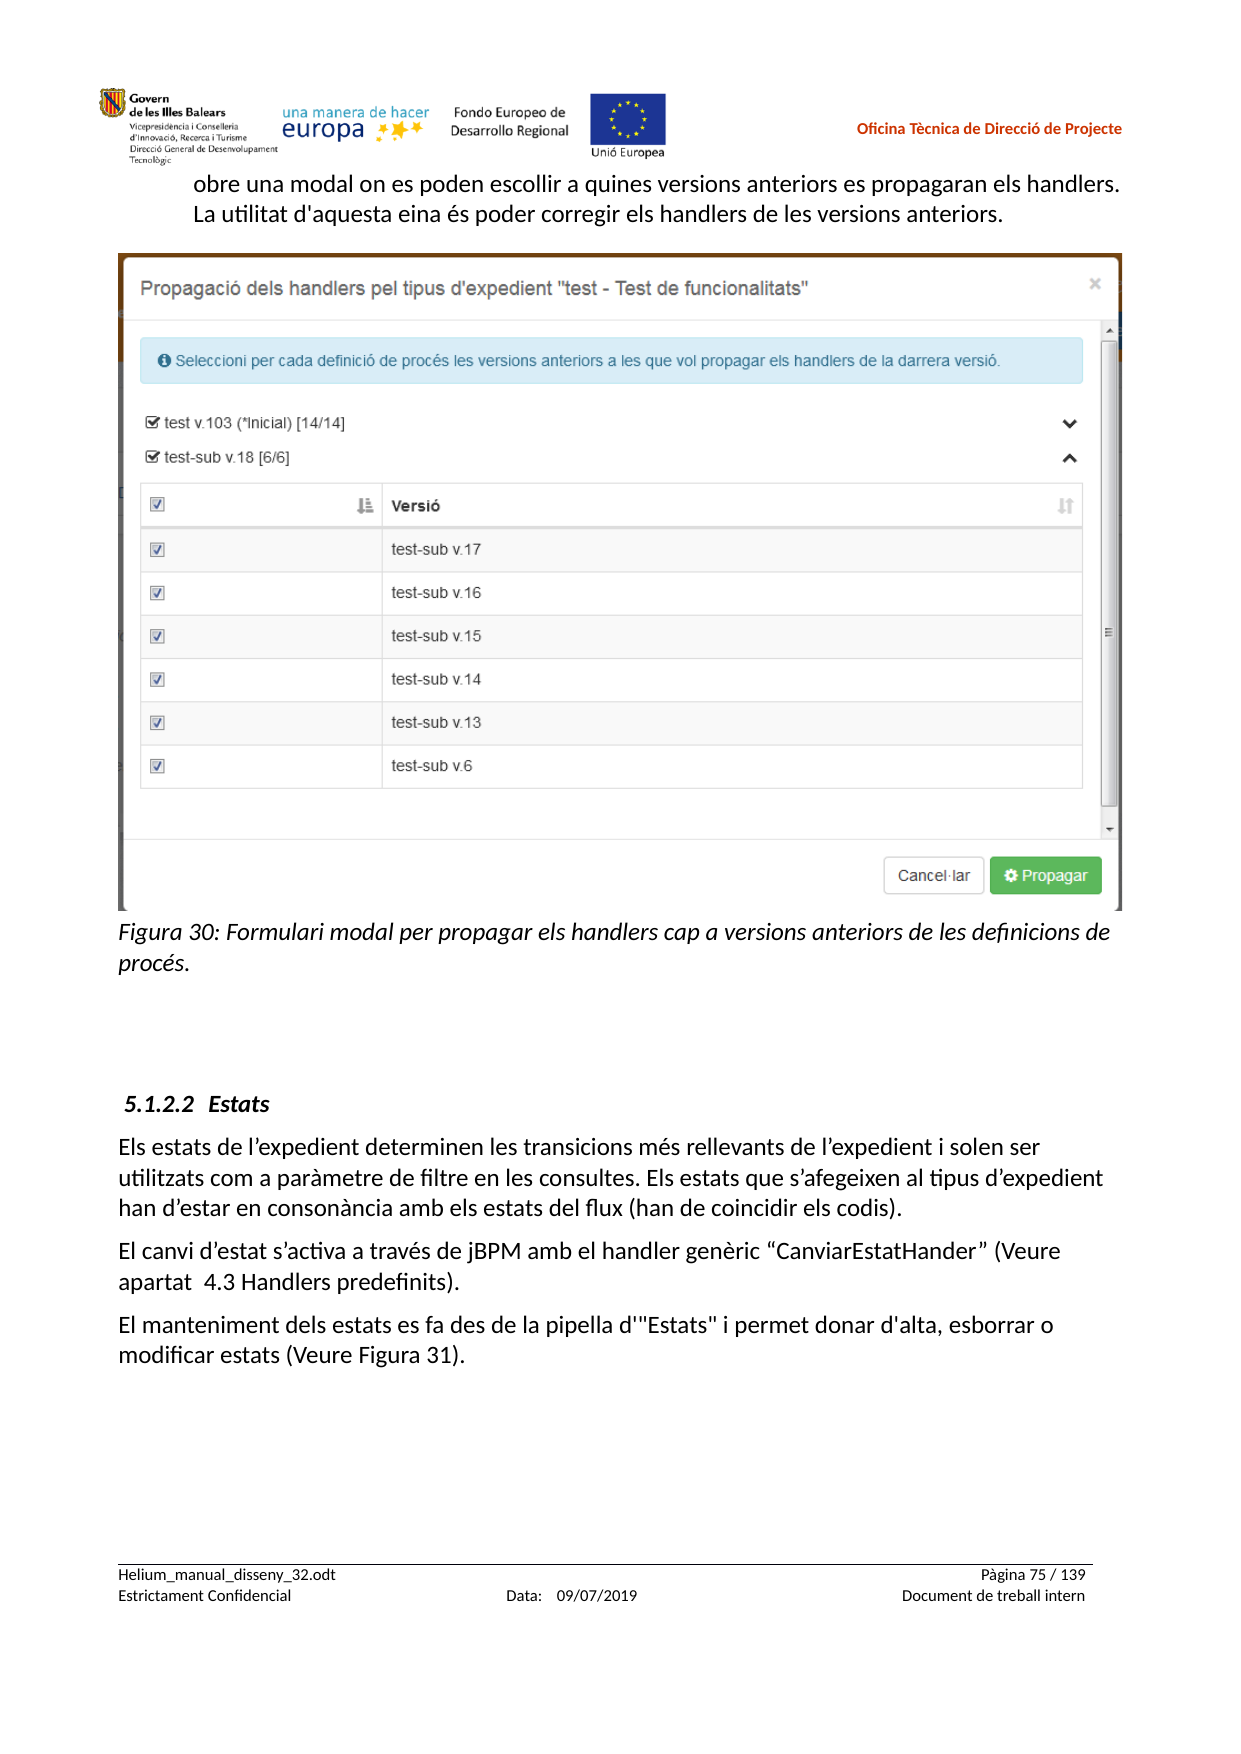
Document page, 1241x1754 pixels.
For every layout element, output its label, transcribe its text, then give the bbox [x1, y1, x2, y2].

text Figura 30: Formulari modal per propagar els handlers cap a versions anteriors de les definicions de procés. [118, 911, 1122, 978]
text El canvi d’estat s’activa a través de jBPM amb el handler genèric “CanviarEstatHander” (Veure apartat 4.3Handlers predefinits). [118, 1236, 1122, 1297]
text Els estats de l’expedient determinen les transicions més rellevants de l’expedient i solen ser utilitzats com a paràmetre de filtre en les consultes. Els estats que s’afegeixen al tipus d’expedient han d’estar en consonància amb els estats del flux (han de coincidir els codis). [118, 1131, 1122, 1223]
subtitle Estats [118, 1089, 1122, 1119]
picture [99, 87, 668, 166]
list obre una modal on es poden escollir a quines versions anteriors es propagaran els handlers. La utilitat d'aquesta eina és poder corregir els handlers de les versions anteriors. [156, 168, 1122, 229]
text El manteniment dels estats es fa des de la pipella d'"Estats" i permet donar d'alta, esborrar o modificar estats (Veure Figura 31). [118, 1309, 1122, 1370]
picture [118, 253, 1123, 911]
